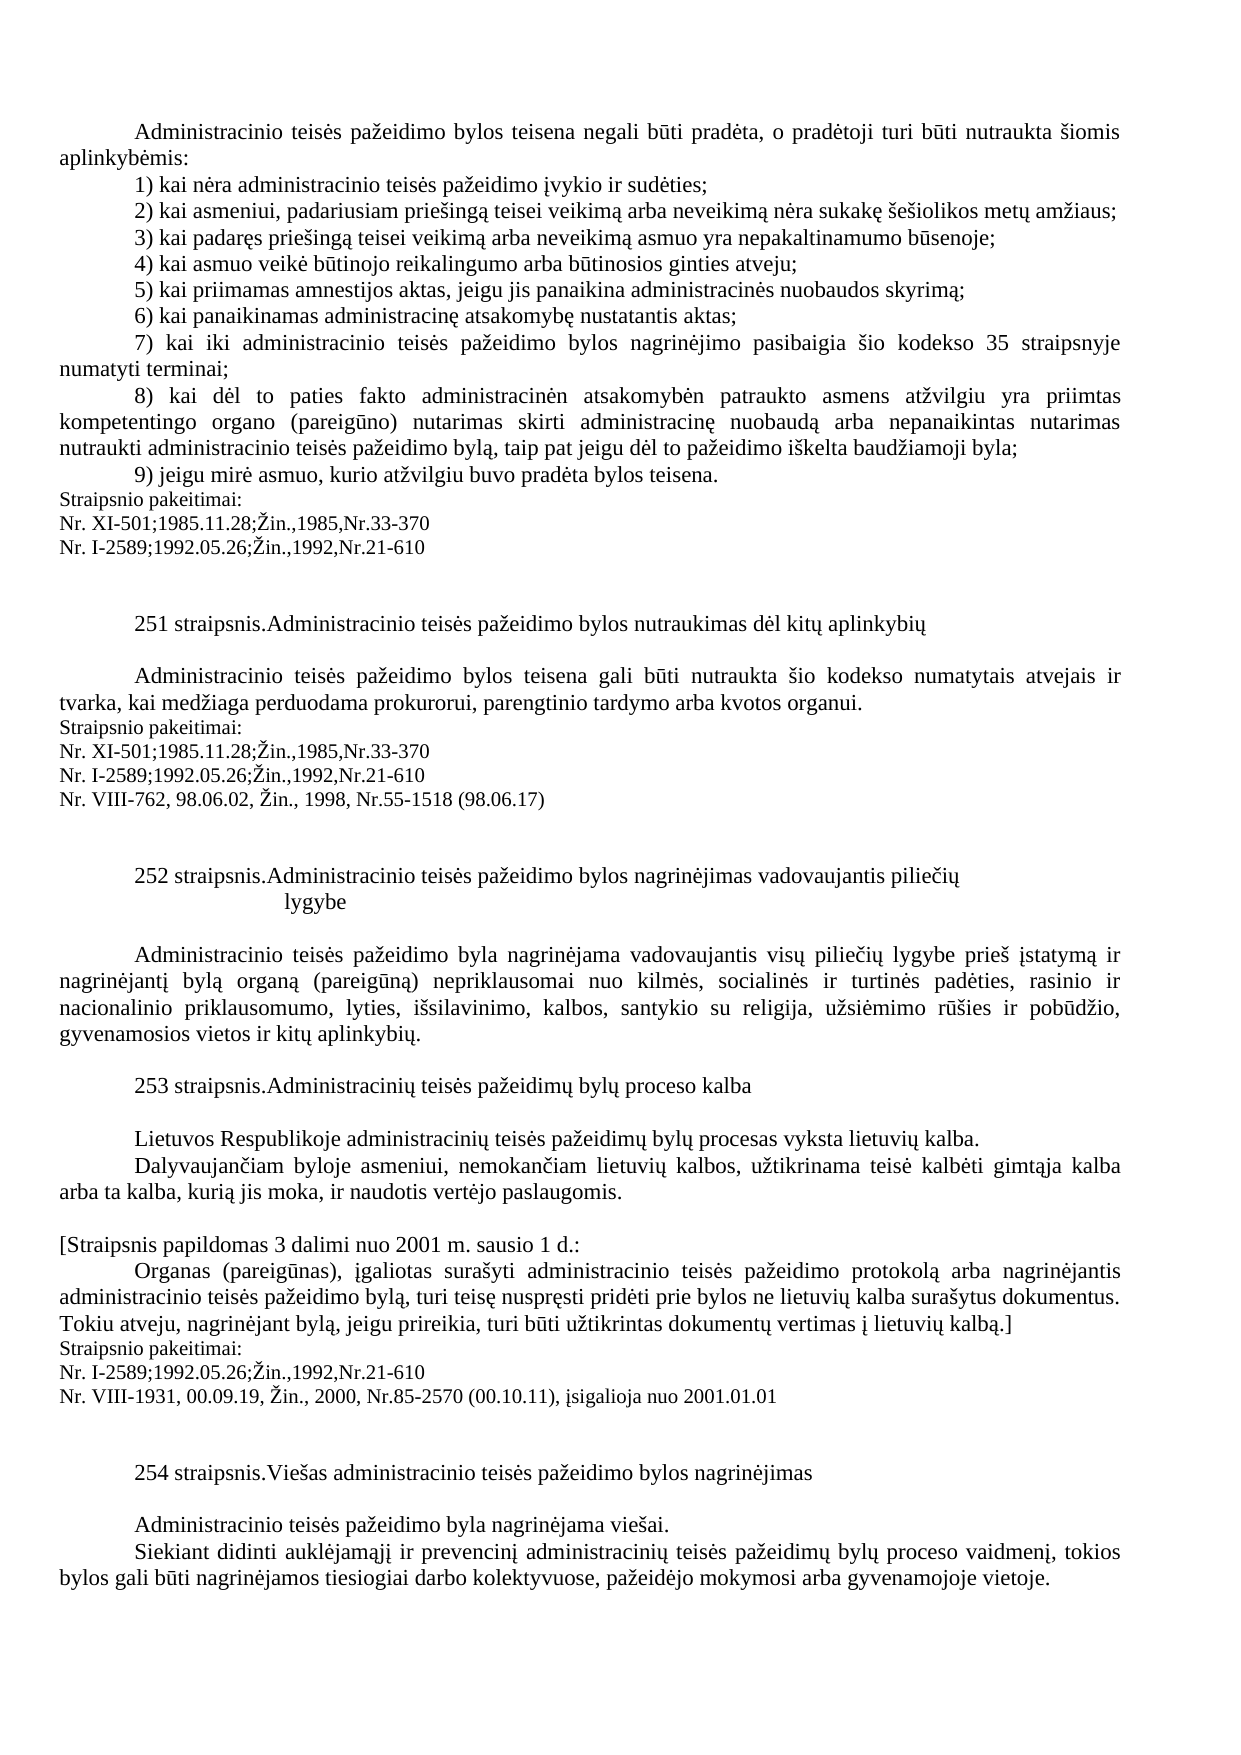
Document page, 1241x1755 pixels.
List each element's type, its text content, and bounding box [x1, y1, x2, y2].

text Straipsnio pakeitimai: [59, 487, 1122, 511]
text Administracinio teisės pažeidimo bylos teisena negali būti pradėta, o pradėtoji turi būti nutraukta šiomis aplinkybėmis: [59, 118, 1122, 171]
text Nr. XI-501;1985.11.28;Žin.,1985,Nr.33-370 [59, 511, 1122, 535]
text Nr. I-2589;1992.05.26;Žin.,1992,Nr.21-610 [59, 763, 1122, 787]
text Dalyvaujančiam byloje asmeniui, nemokančiam lietuvių kalbos, užtikrinama teisė kalbėti gimtąja kalba arba ta kalba, kurią jis moka, ir naudotis vertėjo paslaugomis. [59, 1152, 1122, 1204]
text Siekiant didinti auklėjamąjį ir prevencinį administracinių teisės pažeidimų bylų proceso vaidmenį, tokios bylos gali būti nagrinėjamos tiesiogiai darbo kolektyvuose, pažeidėjo mokymosi arba gyvenamojoje vietoje. [59, 1538, 1122, 1591]
text Lietuvos Respublikoje administracinių teisės pažeidimų bylų procesas vyksta lietuvių kalba. [59, 1125, 1122, 1152]
text 9) jeigu mirė asmuo, kurio atžvilgiu buvo pradėta bylos teisena. [59, 461, 1122, 487]
text 7) kai iki administracinio teisės pažeidimo bylos nagrinėjimo pasibaigia šio kodekso 35 straipsnyje numatyti terminai; [59, 329, 1122, 382]
text 5) kai priimamas amnestijos aktas, jeigu jis panaikina administracinės nuobaudos skyrimą; [59, 276, 1122, 303]
text 254 straipsnis.Viešas administracinio teisės pažeidimo bylos nagrinėjimas [59, 1459, 1122, 1485]
text 3) kai padaręs priešingą teisei veikimą arba neveikimą asmuo yra nepakaltinamumo būsenoje; [59, 223, 1122, 250]
text 4) kai asmuo veikė būtinojo reikalingumo arba būtinosios ginties atveju; [59, 250, 1122, 276]
text Nr. VIII-762, 98.06.02, Žin., 1998, Nr.55-1518 (98.06.17) [59, 787, 1122, 811]
text Nr. I-2589;1992.05.26;Žin.,1992,Nr.21-610 [59, 535, 1122, 559]
text Nr. VIII-1931, 00.09.19, Žin., 2000, Nr.85-2570 (00.10.11), įsigalioja nuo 2001.01.01 [59, 1384, 1122, 1408]
text Straipsnio pakeitimai: [59, 715, 1122, 739]
text 8) kai dėl to paties fakto administracinėn atsakomybėn patraukto asmens atžvilgiu yra priimtas kompetentingo organo (pareigūno) nutarimas skirti administracinę nuobaudą arba nepanaikintas nutarimas nutraukti administracinio teisės pažeidimo bylą, taip pat jeigu dėl to pažeidimo iškelta baudžiamoji byla; [59, 382, 1122, 461]
text Straipsnio pakeitimai: [59, 1336, 1122, 1360]
text Organas (pareigūnas), įgaliotas surašyti administracinio teisės pažeidimo protokolą arba nagrinėjantis administracinio teisės pažeidimo bylą, turi teisę nuspręsti pridėti prie bylos ne lietuvių kalba surašytus dokumentus. Tokiu atveju, nagrinėjant bylą, jeigu prireikia, turi būti užtikrintas dokumentų vertimas į lietuvių kalbą.] [59, 1257, 1122, 1336]
text Nr. I-2589;1992.05.26;Žin.,1992,Nr.21-610 [59, 1360, 1122, 1384]
text 252 straipsnis.Administracinio teisės pažeidimo bylos nagrinėjimas vadovaujantis piliečių [59, 862, 1122, 888]
text 253 straipsnis.Administracinių teisės pažeidimų bylų proceso kalba [59, 1073, 1122, 1099]
text Administracinio teisės pažeidimo byla nagrinėjama vadovaujantis visų piliečių lygybe prieš įstatymą ir nagrinėjantį bylą organą (pareigūną) nepriklausomai nuo kilmės, socialinės ir turtinės padėties, rasinio ir nacionalinio priklausomumo, lyties, išsilavinimo, kalbos, santykio su religija, užsiėmimo rūšies ir pobūdžio, gyvenamosios vietos ir kitų aplinkybių. [59, 941, 1122, 1046]
text [Straipsnis papildomas 3 dalimi nuo 2001 m. sausio 1 d.: [59, 1231, 1122, 1257]
text 1) kai nėra administracinio teisės pažeidimo įvykio ir sudėties; [59, 171, 1122, 197]
text 6) kai panaikinamas administracinę atsakomybę nustatantis aktas; [59, 303, 1122, 329]
text 2) kai asmeniui, padariusiam priešingą teisei veikimą arba neveikimą nėra sukakę šešiolikos metų amžiaus; [59, 197, 1122, 223]
text Administracinio teisės pažeidimo bylos teisena gali būti nutraukta šio kodekso numatytais atvejais ir tvarka, kai medžiaga perduodama prokurorui, parengtinio tardymo arba kvotos organui. [59, 662, 1122, 715]
text lygybe [209, 888, 1122, 914]
text Nr. XI-501;1985.11.28;Žin.,1985,Nr.33-370 [59, 739, 1122, 763]
text 251 straipsnis.Administracinio teisės pažeidimo bylos nutraukimas dėl kitų aplinkybių [59, 610, 1122, 636]
text Administracinio teisės pažeidimo byla nagrinėjama viešai. [59, 1511, 1122, 1538]
